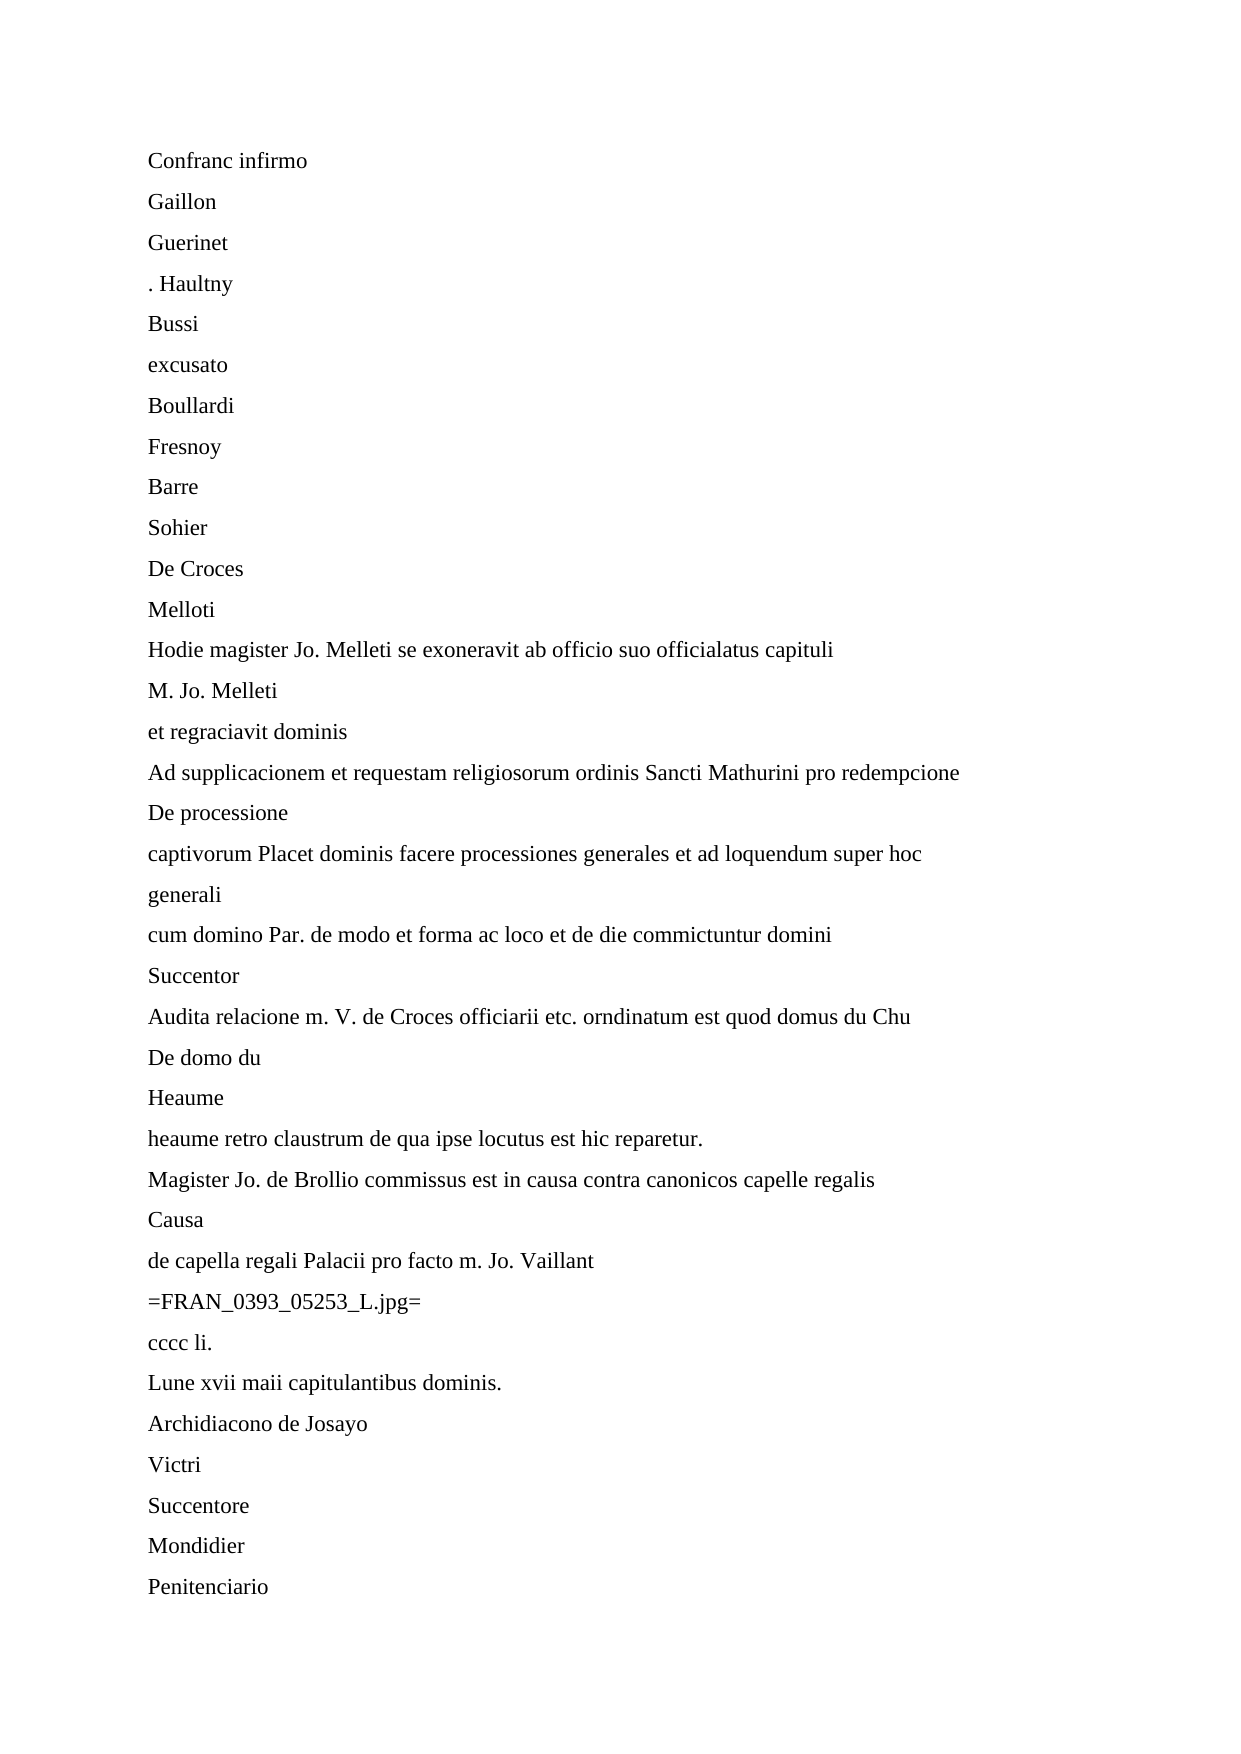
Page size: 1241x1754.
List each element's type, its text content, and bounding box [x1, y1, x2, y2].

text M. Jo. Melleti [148, 677, 1093, 703]
text De processione [148, 799, 1093, 826]
text Audita relacione m. V. de Croces officiarii etc. orndinatum est quod domus du Chu [148, 1003, 1093, 1029]
text De domo du [148, 1044, 1093, 1070]
text . Haultny [148, 270, 1093, 296]
text Ad supplicacionem et requestam religiosorum ordinis Sancti Mathurini pro redempcione [148, 758, 1093, 785]
text et regraciavit dominis [148, 718, 1093, 744]
text Penitenciario [148, 1573, 1093, 1599]
text Gaillon [148, 188, 1093, 215]
text Hodie magister Jo. Melleti se exoneravit ab officio suo officialatus capituli [148, 636, 1093, 663]
text Archidiacono de Josayo [148, 1410, 1093, 1437]
text Succentor [148, 962, 1093, 988]
text Victri [148, 1451, 1093, 1477]
text heaume retro claustrum de qua ipse locutus est hic reparetur. [148, 1125, 1093, 1151]
text de capella regali Palacii pro facto m. Jo. Vaillant [148, 1247, 1093, 1274]
text =FRAN_0393_05253_L.jpg= [148, 1288, 1093, 1314]
text Causa [148, 1207, 1093, 1233]
text Fresnoy [148, 433, 1093, 459]
text Boullardi [148, 392, 1093, 418]
text cccc li. [148, 1329, 1093, 1355]
text De Croces [148, 555, 1093, 581]
text captivorum Placet dominis facere processiones generales et ad loquendum super hoc [148, 840, 1093, 866]
text Succentore [148, 1492, 1093, 1518]
text cum domino Par. de modo et forma ac loco et de die commictuntur domini [148, 921, 1093, 948]
text Guerinet [148, 229, 1093, 255]
text Heaume [148, 1084, 1093, 1111]
text Confranc infirmo [148, 148, 1093, 174]
text Mondidier [148, 1532, 1093, 1559]
text generali [148, 881, 1093, 907]
text Sohier [148, 514, 1093, 541]
text Magister Jo. de Brollio commissus est in causa contra canonicos capelle regalis [148, 1166, 1093, 1192]
text Melloti [148, 596, 1093, 622]
text Bussi [148, 311, 1093, 337]
text excusato [148, 351, 1093, 378]
text Barre [148, 473, 1093, 500]
text Lune xvii maii capitulantibus dominis. [148, 1369, 1093, 1396]
